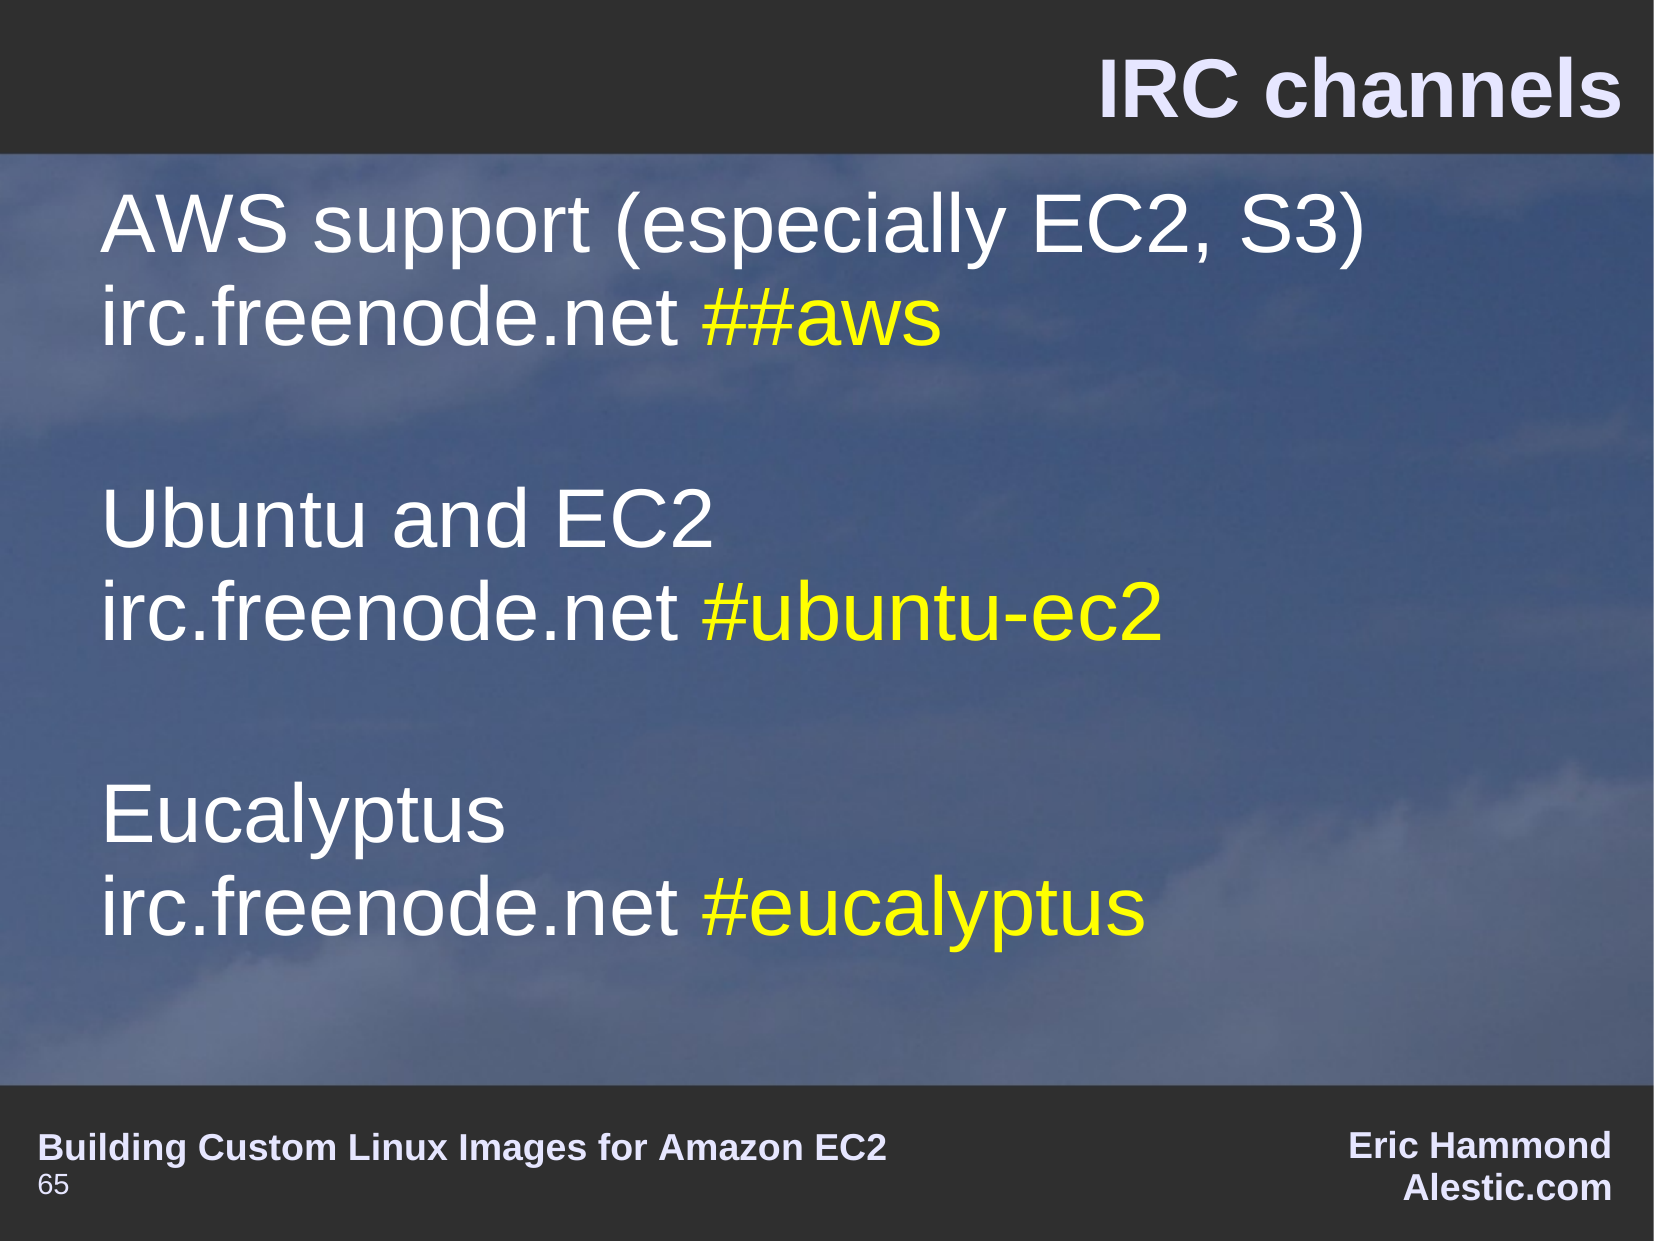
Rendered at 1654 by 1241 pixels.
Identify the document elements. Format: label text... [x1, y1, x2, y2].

picture [0, 0, 1654, 1241]
title Eric Hammond Alestic.com [1299, 1092, 1613, 1241]
list AWS support (especially EC2, S3) irc.freenode.net ##aws Ubuntu and EC2 irc.freenode.net #ubuntu-ec2 Eucalyptus irc.freenode.net #eucalyptus [29, 177, 1625, 1049]
title IRC channels [29, 29, 1625, 148]
